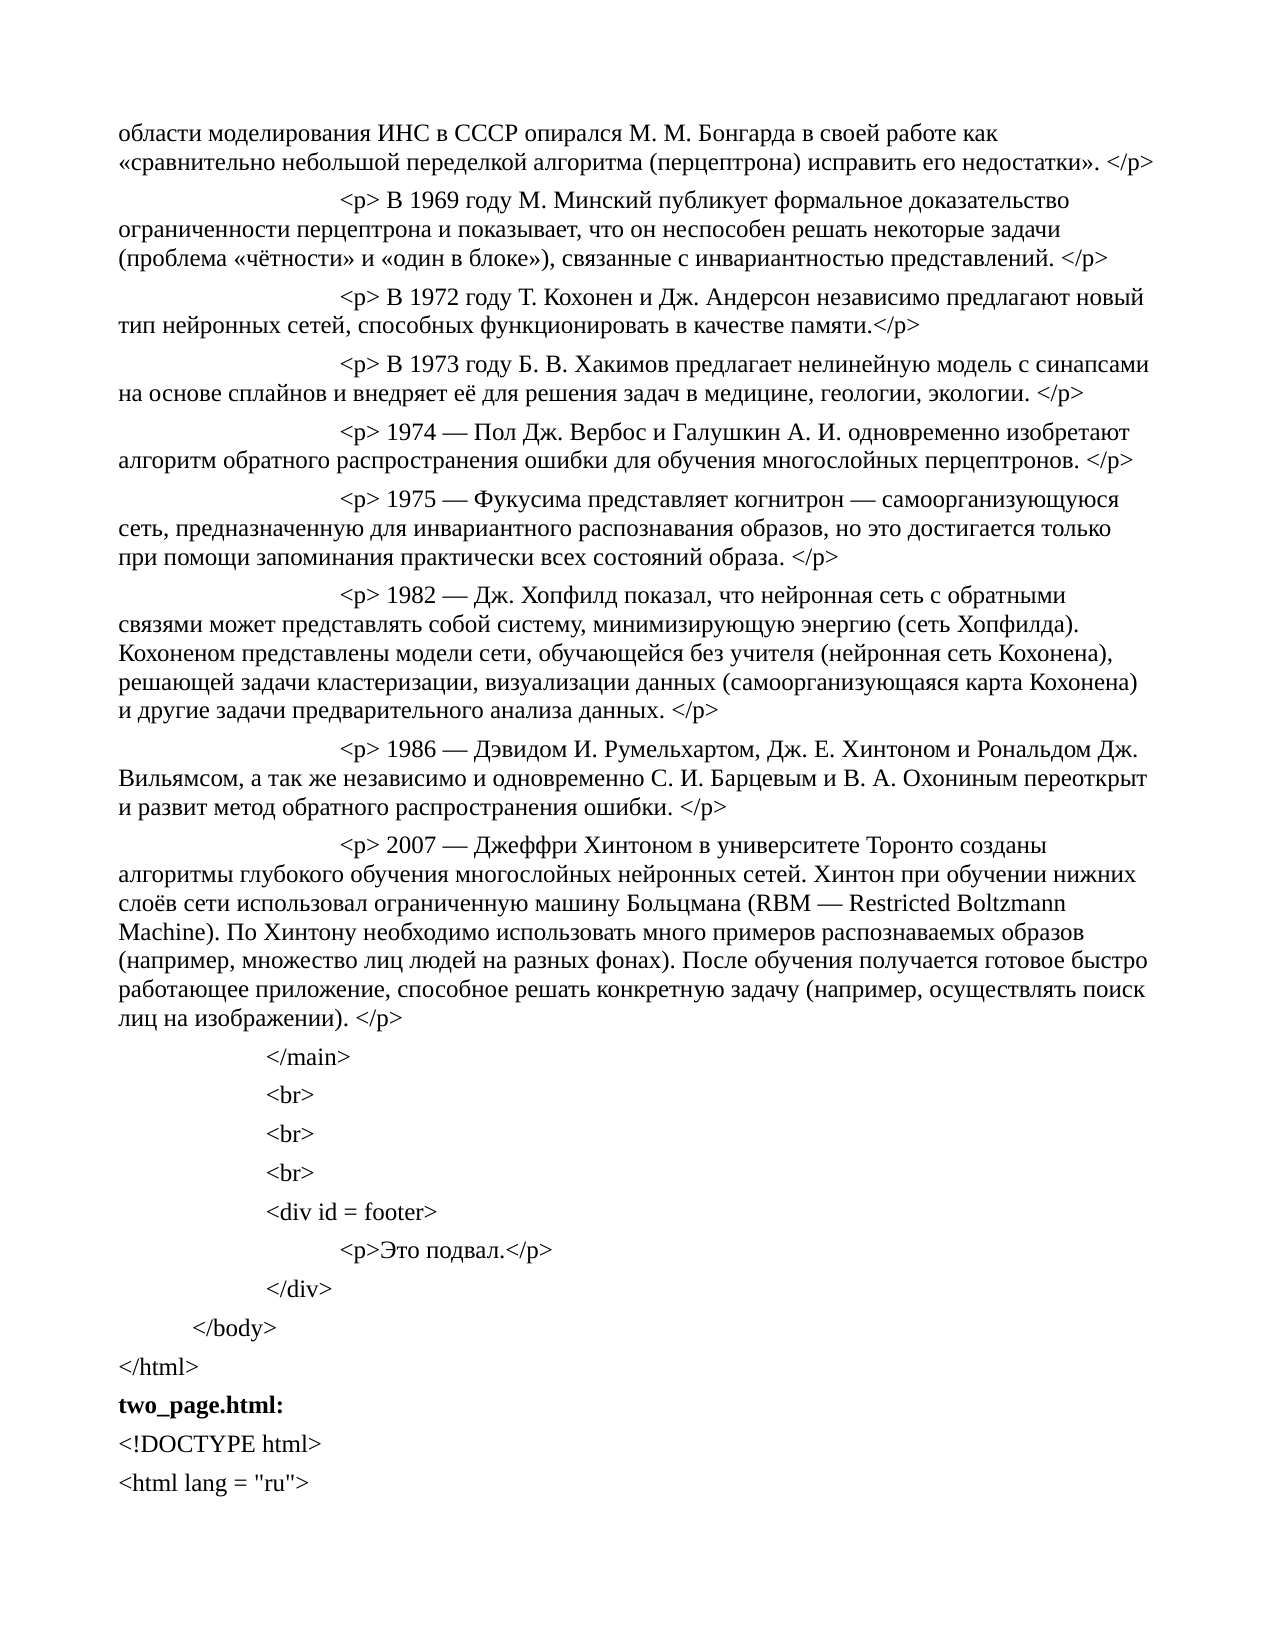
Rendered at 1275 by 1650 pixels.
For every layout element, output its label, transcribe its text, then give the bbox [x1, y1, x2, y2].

list <p> 2007 — Джеффри Хинтоном в университете Торонто созданы алгоритмы глубокого обучения многослойных нейронных сетей. Хинтон при обучении нижних слоёв сети использовал ограниченную машину Больцмана (RBM — Restricted Boltzmann Machine). По Хинтону необходимо использовать много примеров распознаваемых образов (например, множество лиц людей на разных фонах). После обучения получается готовое быстро работающее приложение, способное решать конкретную задачу (например, осуществлять поиск лиц на изображении). </p> [118, 831, 1157, 1032]
list </main> [118, 1042, 1157, 1071]
list <p> В 1973 году Б. В. Хакимов предлагает нелинейную модель с синапсами на основе сплайнов и внедряет её для решения задач в медицине, геологии, экологии. </p> [118, 349, 1157, 407]
list <p> 1986 — Дэвидом И. Румельхартом, Дж. Е. Хинтоном и Рональдом Дж. Вильямсом, а так же независимо и одновременно С. И. Барцевым и В. А. Охониным переоткрыт и развит метод обратного распространения ошибки. </p> [118, 734, 1157, 821]
list <html lang = "ru"> [118, 1468, 1157, 1497]
list <p>Это подвал.</p> [118, 1236, 1157, 1264]
list <p> В 1972 году Т. Кохонен и Дж. Андерсон независимо предлагают новый тип нейронных сетей, способных функционировать в качестве памяти.</p> [118, 282, 1157, 339]
list two_page.html: [118, 1391, 1157, 1419]
list </html> [118, 1352, 1157, 1381]
list области моделирования ИНС в СССР опирался М. М. Бонгарда в своей работе как «сравнительно небольшой переделкой алгоритма (перцептрона) исправить его недостатки». </p> [118, 118, 1157, 176]
list <!DOCTYPE html> [118, 1429, 1157, 1458]
list <p> 1975 — Фукусима представляет когнитрон — самоорганизующуюся сеть, предназначенную для инвариантного распознавания образов, но это достигается только при помощи запоминания практически всех состояний образа. </p> [118, 484, 1157, 571]
list <br> [118, 1081, 1157, 1109]
list <br> [118, 1119, 1157, 1148]
list </body> [118, 1313, 1157, 1342]
list <div id = footer> [118, 1197, 1157, 1226]
list <p> В 1969 году М. Минский публикует формальное доказательство ограниченности перцептрона и показывает, что он неспособен решать некоторые задачи (проблема «чётности» и «один в блоке»), связанные с инвариантностью представлений. </p> [118, 186, 1157, 272]
list <br> [118, 1158, 1157, 1187]
list <p> 1974 — Пол Дж. Вербос и Галушкин А. И. одновременно изобретают алгоритм обратного распространения ошибки для обучения многослойных перцептронов. </p> [118, 417, 1157, 474]
list </div> [118, 1274, 1157, 1303]
list <p> 1982 — Дж. Хопфилд показал, что нейронная сеть с обратными связями может представлять собой систему, минимизирующую энергию (сеть Хопфилда). Кохоненом представлены модели сети, обучающейся без учителя (нейронная сеть Кохонена), решающей задачи кластеризации, визуализации данных (самоорганизующаяся карта Кохонена) и другие задачи предварительного анализа данных. </p> [118, 581, 1157, 724]
